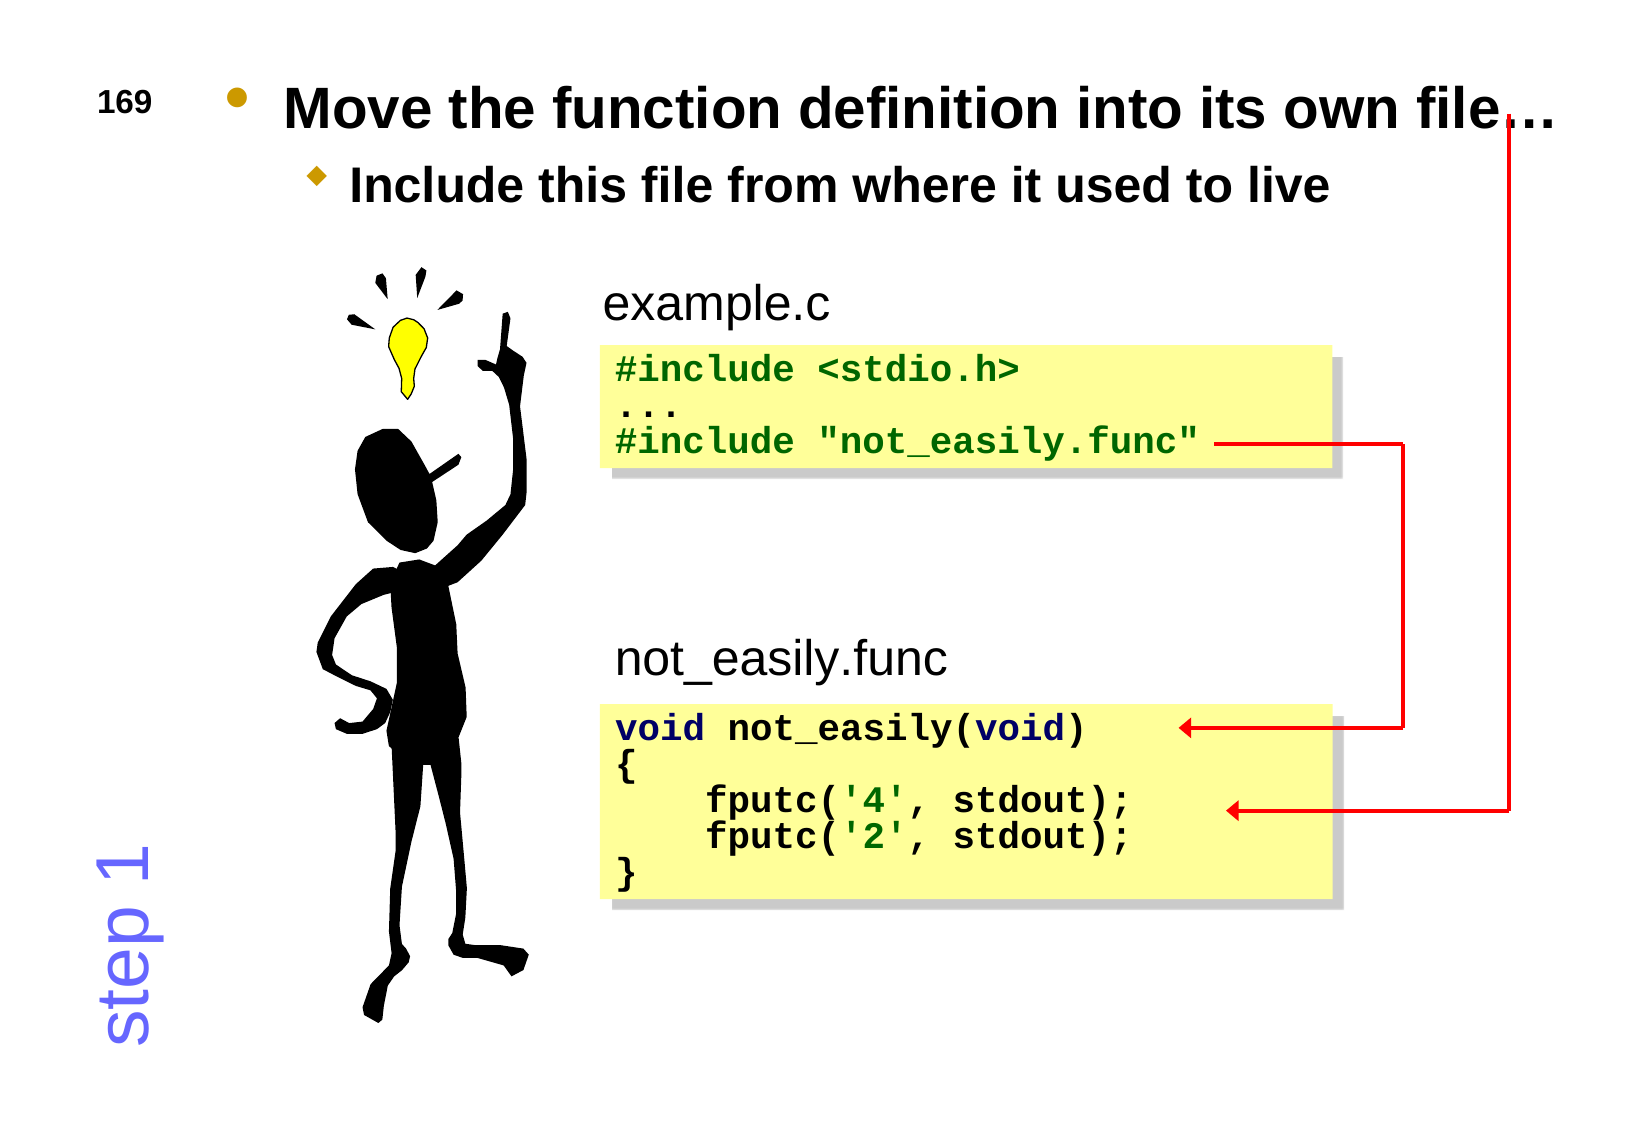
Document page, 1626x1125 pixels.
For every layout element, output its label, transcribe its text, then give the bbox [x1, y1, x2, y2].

text_box [388, 318, 428, 400]
text_box [375, 273, 388, 300]
text_box [354, 428, 462, 554]
text_box not_easily.func [599, 617, 1073, 693]
text_box example.c [587, 262, 955, 338]
text_box [316, 311, 529, 1024]
text_box [437, 290, 464, 310]
title step 1 [50, 187, 188, 1063]
text_box void not_easily(void) { fputc('4', stdout); fputc('2', stdout); } [599, 704, 1333, 900]
list Move the function definition into its own file… Include this file from where it used to live [212, 62, 1581, 1063]
text_box [347, 314, 376, 330]
text_box #include <stdio.h> ... #include "not_easily.func" [599, 345, 1333, 469]
text_box [415, 267, 427, 299]
